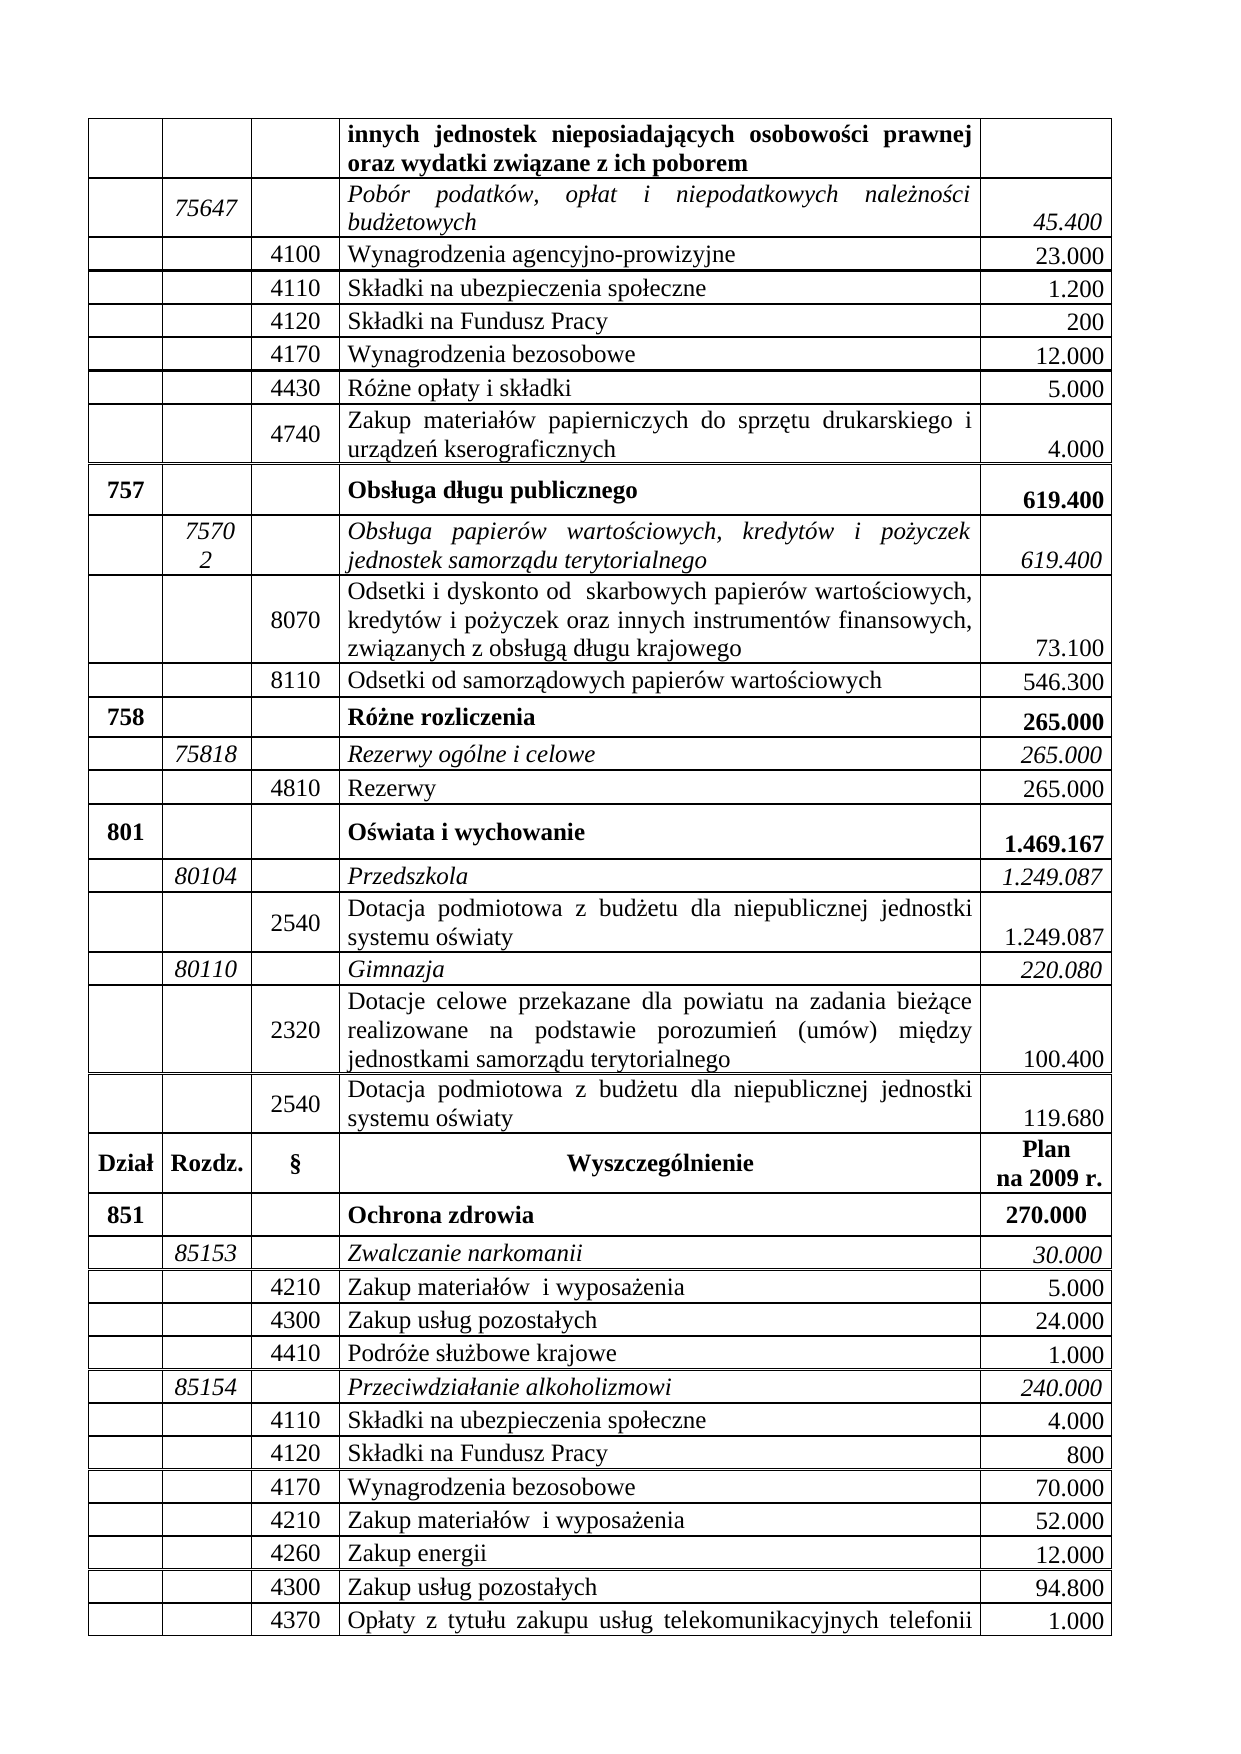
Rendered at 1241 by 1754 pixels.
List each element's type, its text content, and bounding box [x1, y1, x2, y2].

table_cell [163, 1194, 251, 1235]
table_cell Ochrona zdrowia [340, 1194, 980, 1235]
table_cell Wynagrodzenia bezosobowe [340, 1471, 980, 1502]
table_cell 24.000 [981, 1304, 1111, 1335]
table_cell 4110 [252, 1404, 339, 1435]
table_cell [89, 576, 162, 662]
table_cell 758 [89, 698, 162, 736]
table_cell Składki na ubezpieczenia społeczne [340, 272, 980, 303]
table_cell Dział [89, 1134, 162, 1192]
table_cell 1.200 [981, 272, 1111, 303]
table_cell Przeciwdziałanie alkoholizmowi [340, 1371, 980, 1402]
table_cell 265.000 [981, 698, 1111, 736]
table_cell Wynagrodzenia bezosobowe [340, 338, 980, 369]
table_cell [89, 1237, 162, 1268]
table_cell 757 [89, 465, 162, 514]
table_cell Różne opłaty i składki [340, 372, 980, 403]
table_cell Składki na ubezpieczenia społeczne [340, 1404, 980, 1435]
table_cell [252, 1237, 339, 1268]
table_cell 4.000 [981, 405, 1111, 462]
table_cell 75702 [163, 516, 251, 574]
table_cell [252, 179, 339, 236]
table_cell [163, 1271, 251, 1302]
table_cell [163, 698, 251, 736]
table_cell 80104 [163, 860, 251, 891]
table_cell 4300 [252, 1304, 339, 1335]
table_cell 800 [981, 1437, 1111, 1468]
table_cell 4810 [252, 771, 339, 803]
table_cell [89, 1337, 162, 1368]
table_cell Odsetki i dyskonto od skarbowych papierów wartościowych, kredytów i pożyczek oraz innych instrumentów finansowych, związanych z obsługą długu krajowego [340, 576, 980, 662]
table_cell [252, 805, 339, 858]
table_cell [89, 516, 162, 574]
table_cell [89, 1537, 162, 1568]
table_cell Odsetki od samorządowych papierów wartościowych [340, 664, 980, 696]
table_cell [89, 664, 162, 696]
table_cell [89, 179, 162, 236]
table_cell 851 [89, 1194, 162, 1235]
table_cell Różne rozliczenia [340, 698, 980, 736]
table_cell [163, 305, 251, 336]
table_cell 70.000 [981, 1471, 1111, 1502]
table_cell [89, 893, 162, 951]
table_cell Opłaty z tytułu zakupu usług telekomunikacyjnych telefonii [340, 1604, 980, 1635]
table_cell [89, 860, 162, 891]
table_cell 5.000 [981, 372, 1111, 403]
table_cell Rezerwy ogólne i celowe [340, 738, 980, 769]
table_cell 1.249.087 [981, 860, 1111, 891]
table_cell [89, 1371, 162, 1402]
table_cell Dotacja podmiotowa z budżetu dla niepublicznej jednostki systemu oświaty [340, 893, 980, 951]
table_cell [163, 1337, 251, 1368]
table_cell Obsługa długu publicznego [340, 465, 980, 514]
table_cell 2540 [252, 893, 339, 951]
table_cell Składki na Fundusz Pracy [340, 305, 980, 336]
table_cell [252, 516, 339, 574]
table_cell [163, 465, 251, 514]
table_cell 4430 [252, 372, 339, 403]
table_cell 1.000 [981, 1337, 1111, 1368]
table_cell [89, 1304, 162, 1335]
table_cell 265.000 [981, 771, 1111, 803]
table_cell Przedszkola [340, 860, 980, 891]
table_cell [981, 119, 1111, 177]
table_cell 240.000 [981, 1371, 1111, 1402]
table_cell Plan na 2009 r. [981, 1134, 1111, 1192]
table_cell [163, 805, 251, 858]
table_cell 119.680 [981, 1075, 1111, 1132]
table_cell [163, 1537, 251, 1568]
table_cell [163, 272, 251, 303]
table_cell Rozdz. [163, 1134, 251, 1192]
table_cell Oświata i wychowanie [340, 805, 980, 858]
table_cell 80110 [163, 953, 251, 984]
table_cell 75818 [163, 738, 251, 769]
table_cell [163, 893, 251, 951]
table_cell [89, 338, 162, 369]
table_cell 200 [981, 305, 1111, 336]
table_cell 12.000 [981, 1537, 1111, 1568]
table_cell [89, 1604, 162, 1635]
table_cell Wynagrodzenia agencyjno-prowizyjne [340, 238, 980, 269]
table_cell 4110 [252, 272, 339, 303]
table_cell [89, 738, 162, 769]
table_cell [89, 1271, 162, 1302]
table_cell [163, 405, 251, 462]
table_cell Wyszczególnienie [340, 1134, 980, 1192]
table_cell [163, 771, 251, 803]
table_cell [252, 698, 339, 736]
table_cell 73.100 [981, 576, 1111, 662]
table_cell [252, 1371, 339, 1402]
table_cell [252, 860, 339, 891]
table_cell [163, 119, 251, 177]
table_cell 1.000 [981, 1604, 1111, 1635]
table_cell 801 [89, 805, 162, 858]
table_cell 4170 [252, 338, 339, 369]
table_cell [89, 986, 162, 1072]
table_cell [89, 1504, 162, 1535]
table_cell Obsługa papierów wartościowych, kredytów i pożyczek jednostek samorządu terytorialnego [340, 516, 980, 574]
table_cell [89, 372, 162, 403]
table_cell [89, 1404, 162, 1435]
table_cell 4410 [252, 1337, 339, 1368]
table_cell [163, 338, 251, 369]
table_cell 85153 [163, 1237, 251, 1268]
table_cell [252, 465, 339, 514]
table_cell Dotacje celowe przekazane dla powiatu na zadania bieżące realizowane na podstawie porozumień (umów) między jednostkami samorządu terytorialnego [340, 986, 980, 1072]
table_cell [89, 953, 162, 984]
table_cell § [252, 1134, 339, 1192]
table_cell [89, 1075, 162, 1132]
table_cell 4100 [252, 238, 339, 269]
table_cell 45.400 [981, 179, 1111, 236]
table_cell Zakup usług pozostałych [340, 1571, 980, 1602]
table_cell [89, 1471, 162, 1502]
table_cell Dotacja podmiotowa z budżetu dla niepublicznej jednostki systemu oświaty [340, 1075, 980, 1132]
table_cell 94.800 [981, 1571, 1111, 1602]
table_cell Zakup usług pozostałych [340, 1304, 980, 1335]
table_cell Składki na Fundusz Pracy [340, 1437, 980, 1468]
table_cell Zakup energii [340, 1537, 980, 1568]
table_cell 5.000 [981, 1271, 1111, 1302]
table_cell [89, 272, 162, 303]
table_cell Zakup materiałów papierniczych do sprzętu drukarskiego i urządzeń kserograficznych [340, 405, 980, 462]
table_cell 1.469.167 [981, 805, 1111, 858]
table_cell [163, 576, 251, 662]
table_cell [89, 305, 162, 336]
table_cell innych jednostek nieposiadających osobowości prawnej oraz wydatki związane z ich poborem [340, 119, 980, 177]
table_cell 265.000 [981, 738, 1111, 769]
table_cell 2540 [252, 1075, 339, 1132]
table_cell 1.249.087 [981, 893, 1111, 951]
table_cell [163, 1571, 251, 1602]
table_cell 75647 [163, 179, 251, 236]
table_cell [163, 1504, 251, 1535]
table_cell [89, 1571, 162, 1602]
table_cell 4210 [252, 1504, 339, 1535]
table_cell [163, 238, 251, 269]
table_cell 4370 [252, 1604, 339, 1635]
table_cell [163, 1075, 251, 1132]
table_cell 4260 [252, 1537, 339, 1568]
table_cell 4170 [252, 1471, 339, 1502]
table_cell [163, 986, 251, 1072]
table_cell [163, 372, 251, 403]
table_cell 4740 [252, 405, 339, 462]
table_cell Pobór podatków, opłat i niepodatkowych należności budżetowych [340, 179, 980, 236]
table_cell Gimnazja [340, 953, 980, 984]
table_cell [252, 119, 339, 177]
table_cell 52.000 [981, 1504, 1111, 1535]
table_cell [163, 1437, 251, 1468]
table_cell 4300 [252, 1571, 339, 1602]
table_cell 8070 [252, 576, 339, 662]
table_cell 23.000 [981, 238, 1111, 269]
table_cell 4.000 [981, 1404, 1111, 1435]
table_cell 546.300 [981, 664, 1111, 696]
table_cell [89, 119, 162, 177]
table_cell 30.000 [981, 1237, 1111, 1268]
table_cell Zwalczanie narkomanii [340, 1237, 980, 1268]
table_cell 4120 [252, 1437, 339, 1468]
table_cell [163, 664, 251, 696]
table_cell [163, 1404, 251, 1435]
table_cell [163, 1471, 251, 1502]
table_cell 85154 [163, 1371, 251, 1402]
table_cell 619.400 [981, 516, 1111, 574]
table_cell 100.400 [981, 986, 1111, 1072]
table_cell 270.000 [981, 1194, 1111, 1235]
table_cell 220.080 [981, 953, 1111, 984]
table_cell [89, 238, 162, 269]
table_cell [89, 771, 162, 803]
table_cell 619.400 [981, 465, 1111, 514]
table_cell [163, 1304, 251, 1335]
table_cell 4120 [252, 305, 339, 336]
table_cell Podróże służbowe krajowe [340, 1337, 980, 1368]
table_cell [163, 1604, 251, 1635]
table_cell 8110 [252, 664, 339, 696]
table_cell [252, 738, 339, 769]
table_cell [252, 1194, 339, 1235]
table_cell Zakup materiałów i wyposażenia [340, 1271, 980, 1302]
table_cell Rezerwy [340, 771, 980, 803]
table_cell [89, 1437, 162, 1468]
table_cell 12.000 [981, 338, 1111, 369]
table_cell [252, 953, 339, 984]
table_cell 2320 [252, 986, 339, 1072]
table_cell Zakup materiałów i wyposażenia [340, 1504, 980, 1535]
table_cell 4210 [252, 1271, 339, 1302]
table_cell [89, 405, 162, 462]
